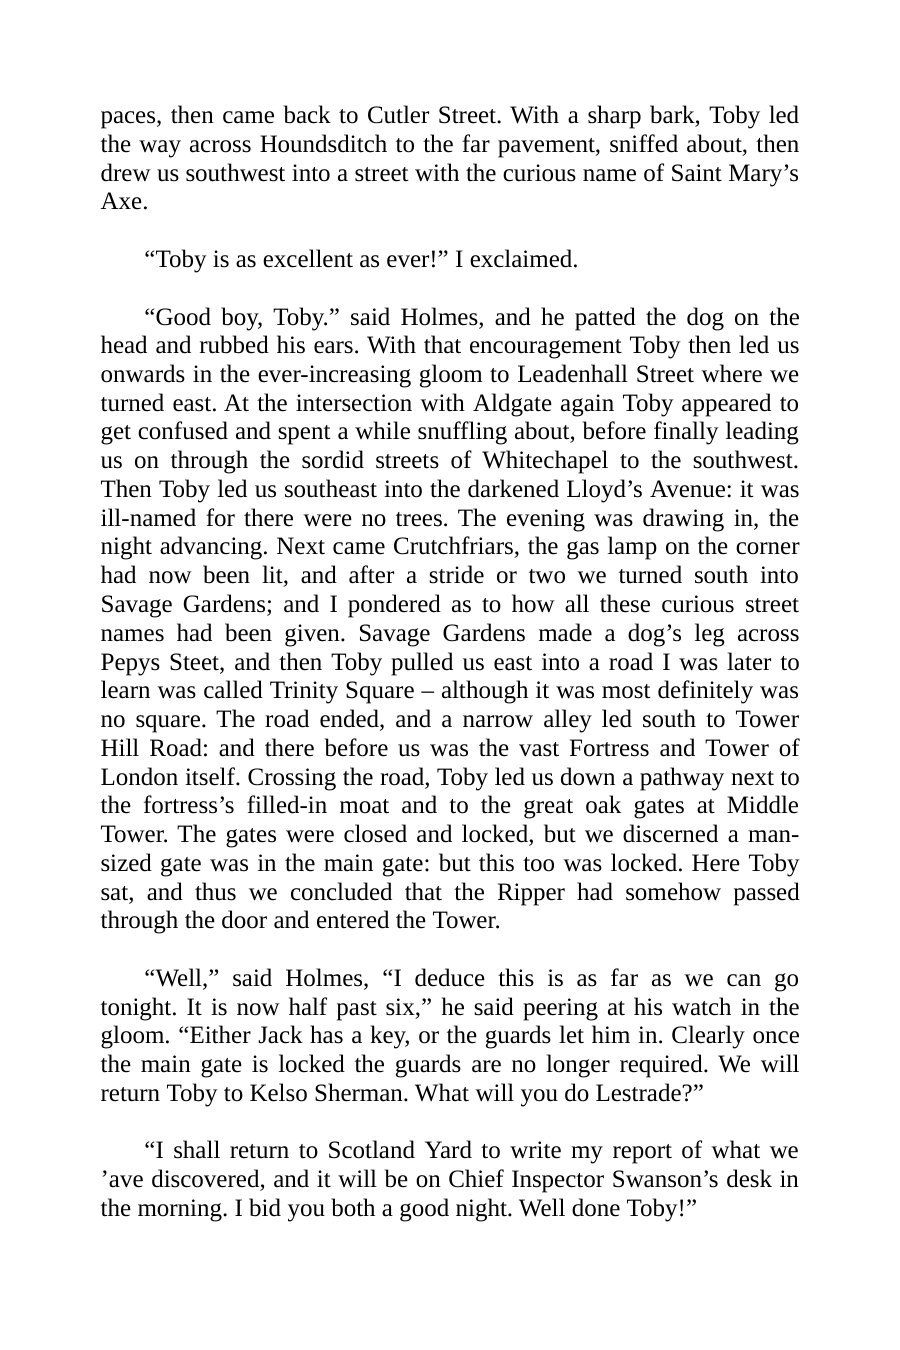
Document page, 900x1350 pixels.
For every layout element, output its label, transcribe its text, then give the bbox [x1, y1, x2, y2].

text “Well,” said Holmes, “I deduce this is as far as we can go tonight. It is now half past six,” he said peering at his watch in the gloom. “Either Jack has a key, or the guards let him in. Clearly once the main gate is locked the guards are no longer required. We will return Toby to Kelso Sherman. What will you do Lestrade?” [100, 963, 799, 1107]
text “Good boy, Toby.” said Holmes, and he patted the dog on the head and rubbed his ears. With that encouragement Toby then led us onwards in the ever-increasing gloom to Leadenhall Street where we turned east. At the intersection with Aldgate again Toby appeared to get confused and spent a while snuffling about, before finally leading us on through the sordid streets of Whitechapel to the southwest. Then Toby led us southeast into the darkened Lloyd’s Avenue: it was ill-named for there were no trees. The evening was drawing in, the night advancing. Next came Crutchfriars, the gas lamp on the corner had now been lit, and after a stride or two we turned south into Savage Gardens; and I pondered as to how all these curious street names had been given. Savage Gardens made a dog’s leg across Pepys Steet, and then Toby pulled us east into a road I was later to learn was called Trinity Square – although it was most definitely was no square. The road ended, and a narrow alley led south to Tower Hill Road: and there before us was the vast Fortress and Tower of London itself. Crossing the road, Toby led us down a pathway next to the fortress’s filled-in moat and to the great oak gates at Middle Tower. The gates were closed and locked, but we discerned a man-sized gate was in the main gate: but this too was locked. Here Toby sat, and thus we concluded that the Ripper had somehow passed through the door and entered the Tower. [100, 302, 799, 934]
text paces, then came back to Cutler Street. With a sharp bark, Toby led the way across Houndsditch to the far pavement, sniffed about, then drew us southwest into a street with the curious name of Saint Mary’s Axe. [100, 100, 799, 215]
text “Toby is as excellent as ever!” I exclaimed. [100, 244, 799, 273]
text “I shall return to Scotland Yard to write my report of what we ’ave discovered, and it will be on Chief Inspector Swanson’s desk in the morning. I bid you both a good night. Well done Toby!” [100, 1135, 799, 1222]
